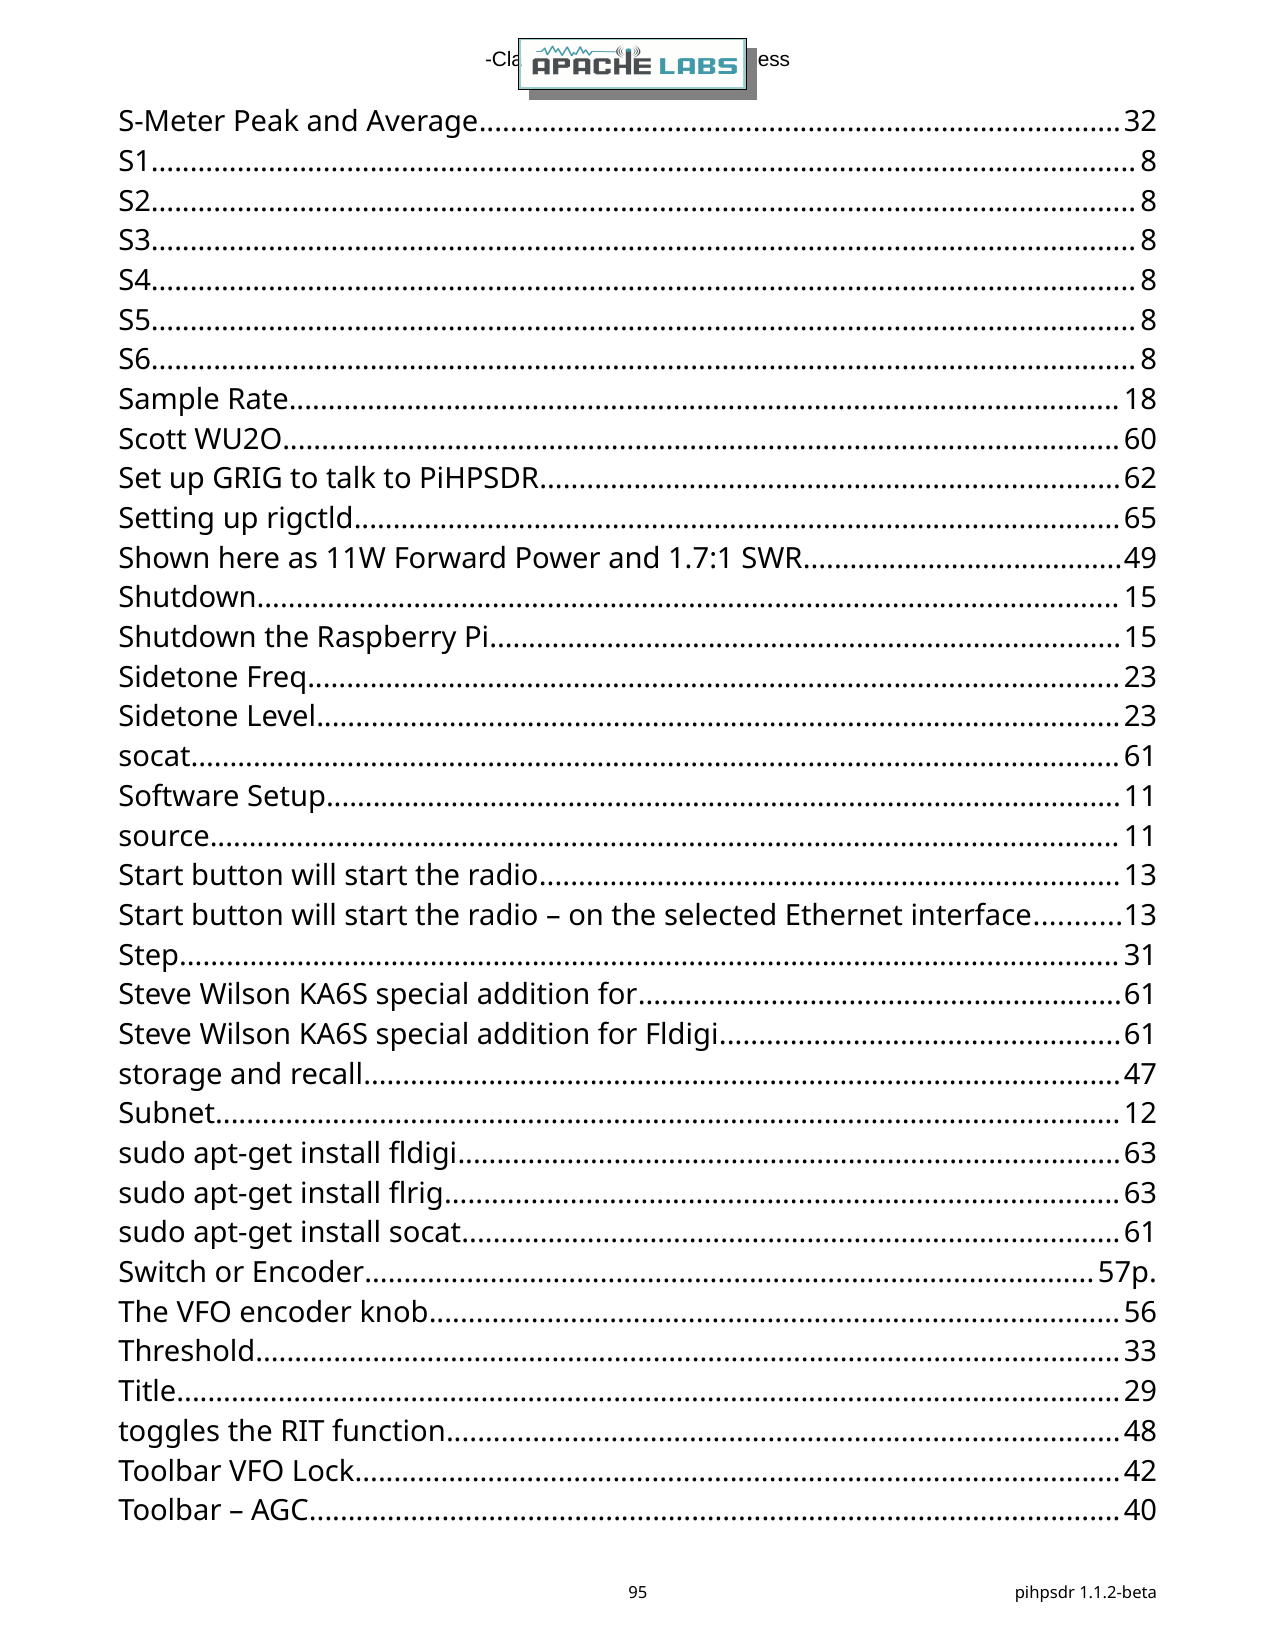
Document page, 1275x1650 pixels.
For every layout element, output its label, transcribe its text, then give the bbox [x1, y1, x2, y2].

text Software Setup 11 [118, 775, 1157, 815]
text Steve Wilson KA6S special addition for 61 [118, 973, 1157, 1013]
text sudo apt-get install fldigi 63 [118, 1132, 1157, 1172]
text Set up GRIG to talk to PiHPSDR 62 [118, 458, 1157, 497]
text Setting up rigctld 65 [118, 497, 1157, 537]
text storage and recall 47 [118, 1053, 1157, 1093]
text Shown here as 11W Forward Power and 1.7:1 SWR 49 [118, 537, 1157, 577]
text Title 29 [118, 1370, 1157, 1410]
text toggles the RIT function 48 [118, 1410, 1157, 1450]
text Shutdown the Raspberry Pi 15 [118, 616, 1157, 656]
text Sidetone Freq 23 [118, 656, 1157, 696]
text S1 8 [118, 140, 1157, 180]
text sudo apt-get install flrig 63 [118, 1172, 1157, 1212]
text Switch or Encoder 57p. [118, 1251, 1157, 1291]
text S-Meter Peak and Average 32 [118, 100, 1157, 140]
text Sample Rate 18 [118, 378, 1157, 418]
text Start button will start the radio – on the selected Ethernet interface 13 [118, 894, 1157, 934]
text Threshold 33 [118, 1331, 1157, 1370]
text Toolbar – AGC 40 [118, 1489, 1157, 1529]
text S2 8 [118, 180, 1157, 219]
text Step 31 [118, 934, 1157, 973]
text Shutdown 15 [118, 577, 1157, 616]
text Subnet 12 [118, 1093, 1157, 1132]
picture [521, 40, 744, 87]
text Sidetone Level 23 [118, 696, 1157, 735]
text S5 8 [118, 299, 1157, 338]
text S6 8 [118, 338, 1157, 378]
text S4 8 [118, 259, 1157, 299]
text Scott WU2O 60 [118, 418, 1157, 458]
text source 11 [118, 815, 1157, 854]
text Start button will start the radio 13 [118, 854, 1157, 894]
text The VFO encoder knob 56 [118, 1291, 1157, 1331]
text socat 61 [118, 735, 1157, 775]
text S3 8 [118, 219, 1157, 259]
text Toolbar VFO Lock 42 [118, 1450, 1157, 1489]
text sudo apt-get install socat 61 [118, 1212, 1157, 1251]
text Steve Wilson KA6S special addition for Fldigi 61 [118, 1013, 1157, 1053]
